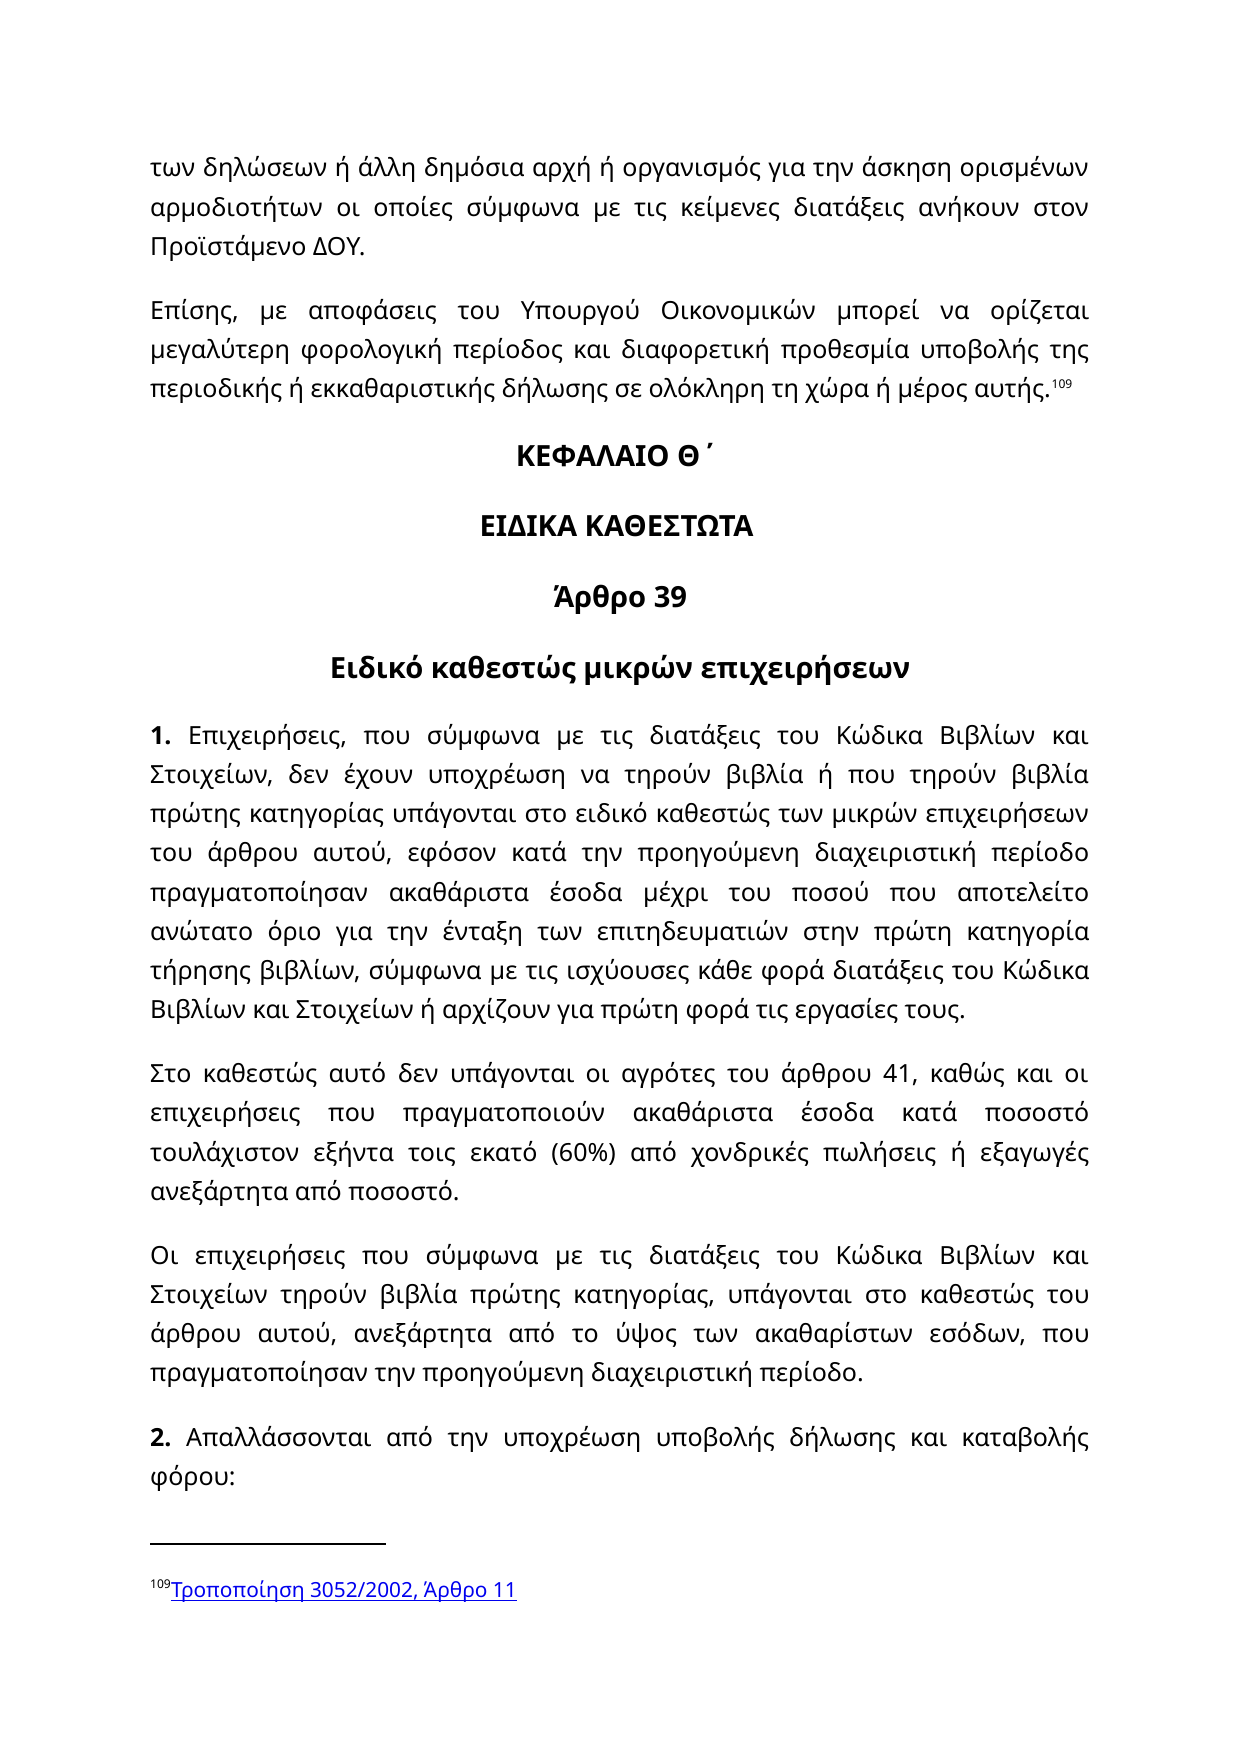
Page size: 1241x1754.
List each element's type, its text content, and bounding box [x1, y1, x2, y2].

text Στο καθεστώς αυτό δεν υπάγονται οι αγρότες του άρθρου 41, καθώς και οι επιχειρήσεις που πραγματοποιούν ακαθάριστα έσοδα κατά ποσοστό τουλάχιστον εξήντα τοις εκατό (60%) από χονδρικές πωλήσεις ή εξαγωγές ανεξάρτητα από ποσοστό. [150, 1056, 1090, 1207]
subtitle ΚΕΦΑΛΑΙΟ Θ΄ [150, 435, 1090, 475]
text Τροποποίηση 3052/2002, Άρθρο 11 [150, 1576, 1090, 1604]
subtitle Άρθρο 39 [150, 576, 1090, 616]
text Οι επιχειρήσεις που σύμφωνα με τις διατάξεις του Κώδικα Βιβλίων και Στοιχείων τηρούν βιβλία πρώτης κατηγορίας, υπάγονται στο καθεστώς του άρθρου αυτού, ανεξάρτητα από το ύψος των ακαθαρίστων εσόδων, που πραγματοποίησαν την προηγούμενη διαχειριστική περίοδο. [150, 1237, 1090, 1389]
text των δηλώσεων ή άλλη δημόσια αρχή ή οργανισμός για την άσκηση ορισμένων αρμοδιοτήτων οι οποίες σύμφωνα με τις κείμενες διατάξεις ανήκουν στον Προϊστάμενο ΔΟΥ. [150, 150, 1090, 262]
text Επίσης, με αποφάσεις του Υπουργού Οικονομικών μπορεί να ορίζεται μεγαλύτερη φορολογική περίοδος και διαφορετική προθεσμία υποβολής της περιοδικής ή εκκαθαριστικής δήλωσης σε ολόκληρη τη χώρα ή μέρος αυτής. [150, 292, 1090, 405]
text 1. Επιχειρήσεις, που σύμφωνα με τις διατάξεις του Κώδικα Βιβλίων και Στοιχείων, δεν έχουν υποχρέωση να τηρούν βιβλία ή που τηρούν βιβλία πρώτης κατηγορίας υπάγονται στο ειδικό καθεστώς των μικρών επιχειρήσεων του άρθρου αυτού, εφόσον κατά την προηγούμενη διαχειριστική περίοδο πραγματοποίησαν ακαθάριστα έσοδα μέχρι του ποσού που αποτελείτο ανώτατο όριο για την ένταξη των επιτηδευματιών στην πρώτη κατηγορία τήρησης βιβλίων, σύμφωνα με τις ισχύουσες κάθε φορά διατάξεις του Κώδικα Βιβλίων και Στοιχείων ή αρχίζουν για πρώτη φορά τις εργασίες τους. [150, 717, 1090, 1026]
subtitle Ειδικό καθεστώς μικρών επιχειρήσεων [150, 647, 1090, 687]
subtitle ΕΙΔΙΚΑ ΚΑΘΕΣΤΩΤΑ [150, 506, 1090, 545]
text 2. Απαλλάσσονται από την υποχρέωση υποβολής δήλωσης και καταβολής φόρου: [150, 1419, 1090, 1492]
